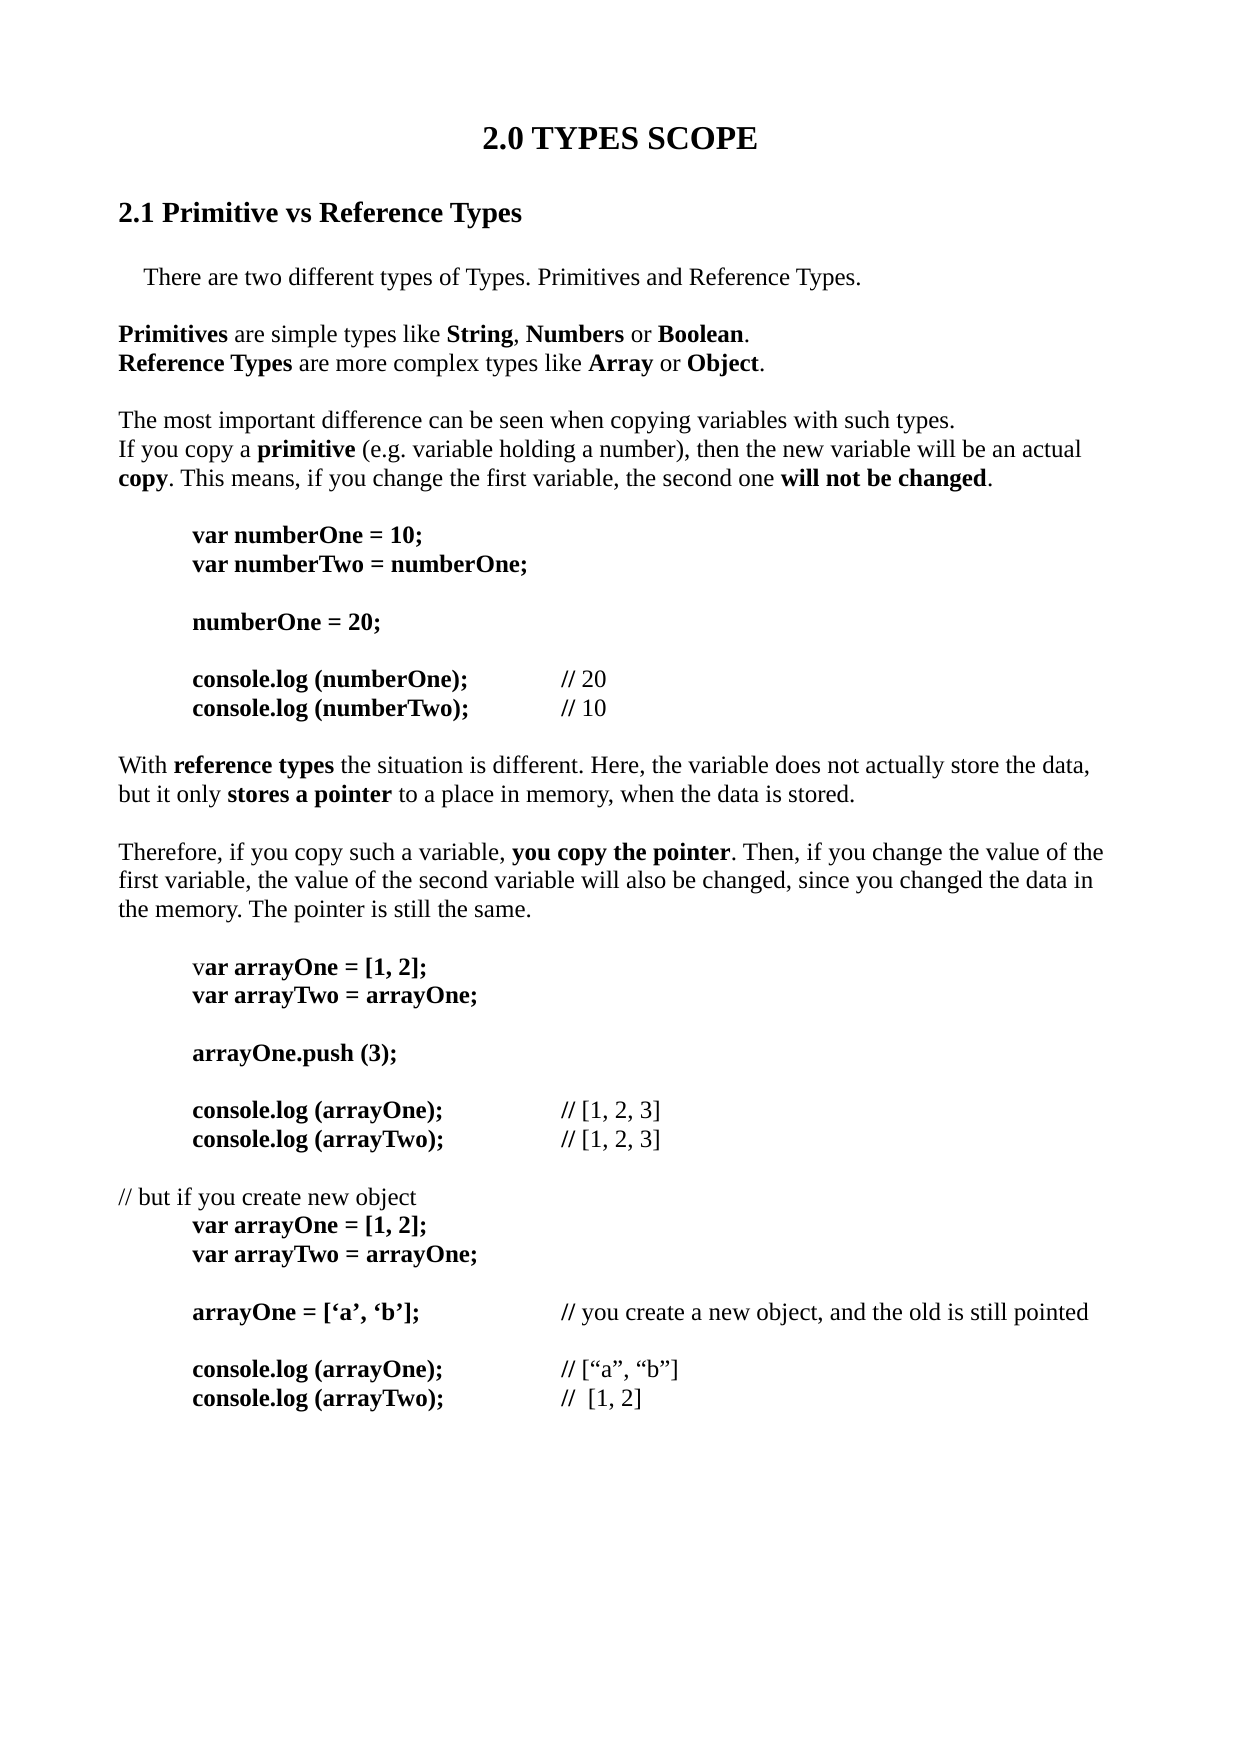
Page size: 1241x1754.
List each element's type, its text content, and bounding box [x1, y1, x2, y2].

text var arrayOne = [1, 2]; [118, 952, 1122, 981]
text console.log (arrayOne); // [“a”, “b”] [118, 1354, 1122, 1383]
text var numberTwo = numberOne; [118, 549, 1122, 578]
text arrayOne.push (3); [118, 1038, 1122, 1067]
text Reference Types are more complex types like Array or Object. [118, 348, 1122, 377]
text console.log (numberTwo); // 10 [118, 693, 1122, 722]
text numberOne = 20; [118, 607, 1122, 636]
text 2.1 Primitive vs Reference Types [118, 195, 1122, 228]
text Primitives are simple types like String, Numbers or Boolean. [118, 319, 1122, 348]
text console.log (arrayTwo); // [1, 2, 3] [118, 1124, 1122, 1153]
text 2.0 TYPES SCOPE [118, 118, 1122, 156]
text There are two different types of Types. Primitives and Reference Types. [118, 262, 1122, 291]
text arrayOne = [‘a’, ‘b’]; // you create a new object, and the old is still pointed [118, 1297, 1122, 1326]
text The most important difference can be seen when copying variables with such types. [118, 406, 1122, 434]
text // but if you create new object [118, 1182, 1122, 1211]
text With reference types the situation is different. Here, the variable does not actually store the data, but it only stores a pointer to a place in memory, when the data is stored. [118, 751, 1122, 808]
text var numberOne = 10; [118, 521, 1122, 549]
text Therefore, if you copy such a variable, you copy the pointer. Then, if you change the value of the first variable, the value of the second variable will also be changed, since you changed the data in the memory. The pointer is still the same. [118, 837, 1122, 923]
text console.log (numberOne); // 20 [118, 664, 1122, 693]
text var arrayTwo = arrayOne; [118, 981, 1122, 1009]
text If you copy a primitive (e.g. variable holding a number), then the new variable will be an actual copy. This means, if you change the first variable, the second one will not be changed. [118, 434, 1122, 492]
text console.log (arrayTwo); // [1, 2] [118, 1383, 1122, 1412]
text console.log (arrayOne); // [1, 2, 3] [118, 1096, 1122, 1124]
text var arrayTwo = arrayOne; [118, 1239, 1122, 1268]
text var arrayOne = [1, 2]; [118, 1211, 1122, 1239]
